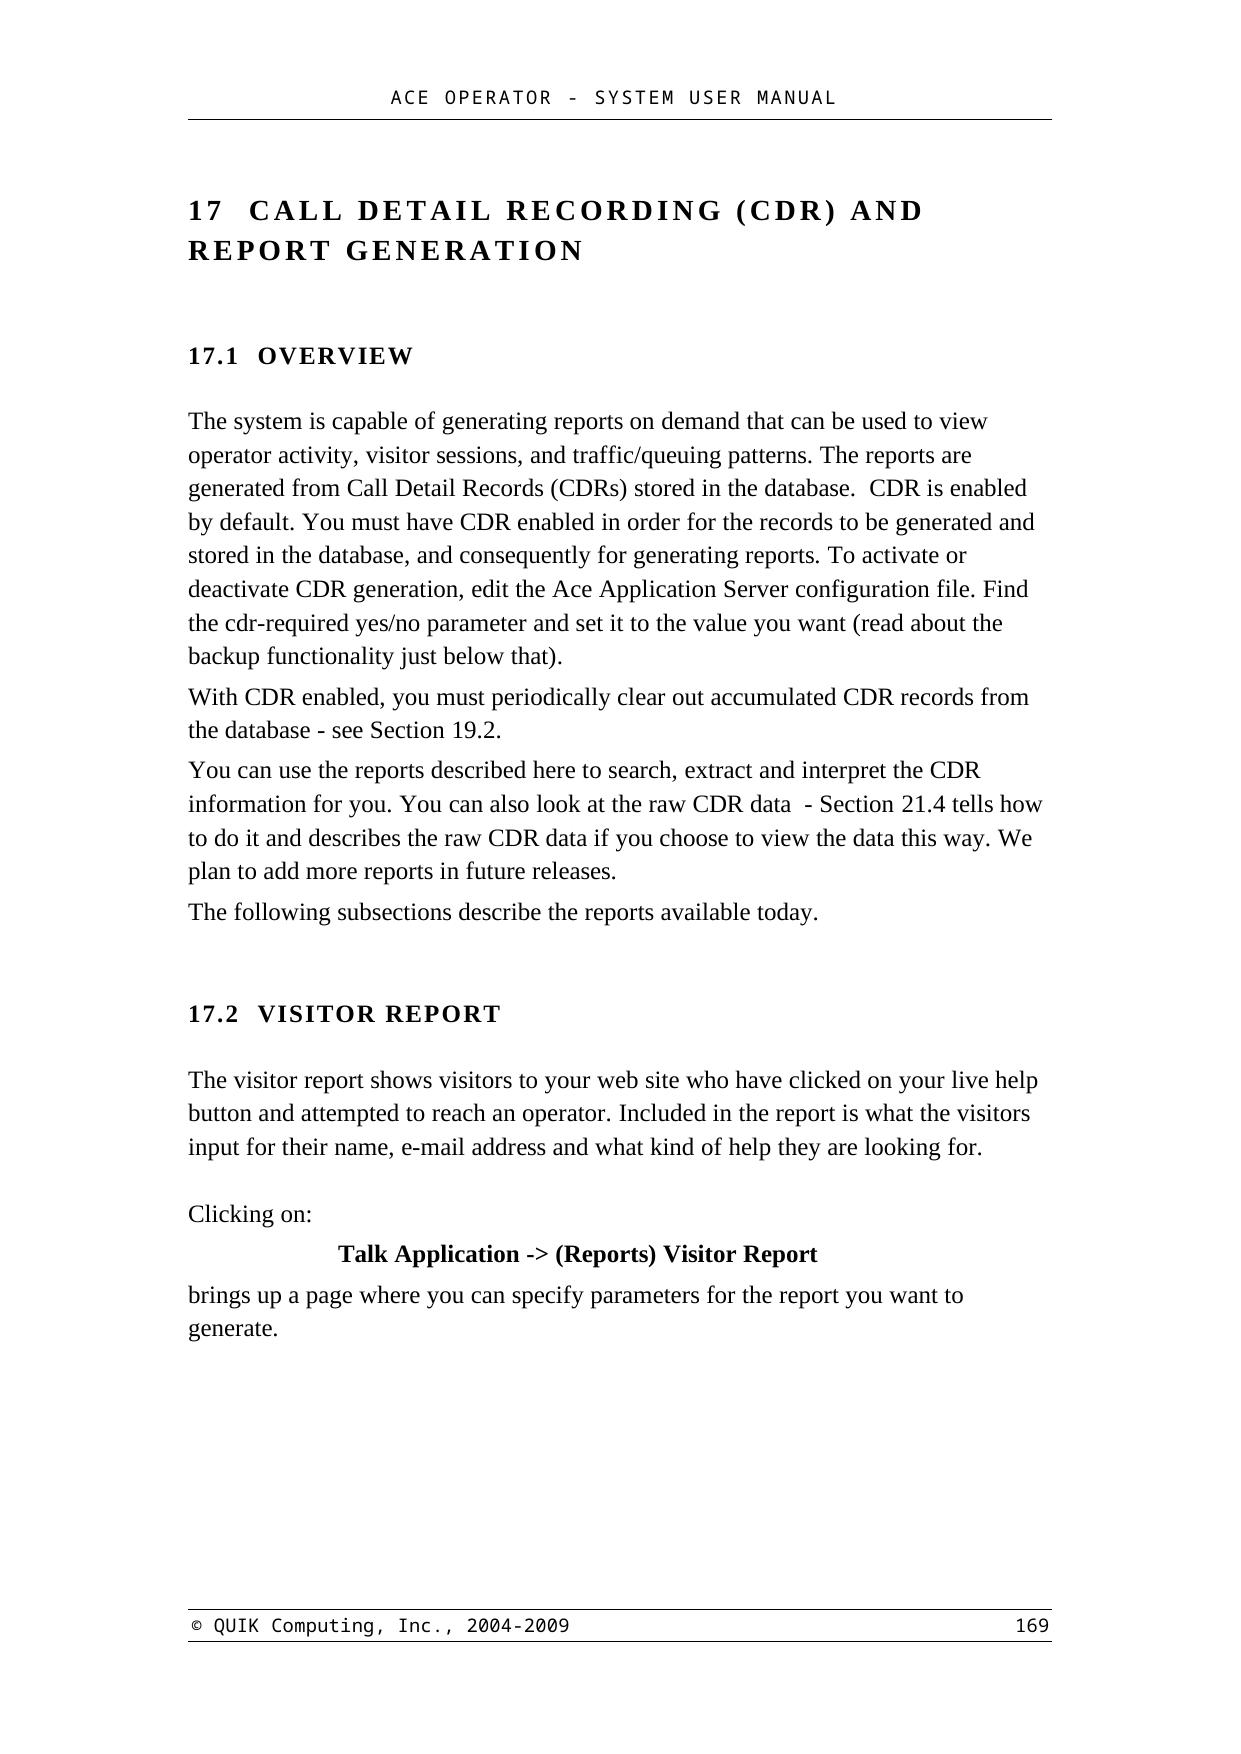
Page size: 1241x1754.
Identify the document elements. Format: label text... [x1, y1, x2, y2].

text Talk Application -> (Reports) Visitor Report [188, 1240, 1052, 1268]
subtitle Visitor Report [188, 1000, 1052, 1028]
text The visitor report shows visitors to your web site who have clicked on your live help button and attempted to reach an operator. Included in the report is what the visitors input for their name, e-mail address and what kind of help they are looking for. Clicking on: [188, 1066, 1052, 1228]
text With CDR enabled, you must periodically clear out accumulated CDR records from the database - see Section 19.2. [188, 682, 1052, 744]
subtitle Call Detail Recording (CDR) and Report Generation [188, 194, 1052, 267]
text You can use the reports described here to search, extract and interpret the CDR information for you. You can also look at the raw CDR data - Section 21.4 tells how to do it and describes the raw CDR data if you choose to view the data this way. We plan to add more reports in future releases. [188, 756, 1052, 885]
text The system is capable of generating reports on demand that can be used to view operator activity, visitor sessions, and traffic/queuing patterns. The reports are generated from Call Detail Records (CDRs) stored in the database. CDR is enabled by default. You must have CDR enabled in order for the records to be generated and stored in the database, and consequently for generating reports. To activate or deactivate CDR generation, edit the Ace Application Server configuration file. Find the cdr-required yes/no parameter and set it to the value you want (read about the backup functionality just below that). [188, 407, 1052, 670]
text brings up a page where you can specify parameters for the report you want to generate. [188, 1281, 1052, 1342]
text The following subsections describe the reports available today. [188, 897, 1052, 925]
subtitle Overview [188, 342, 1052, 370]
